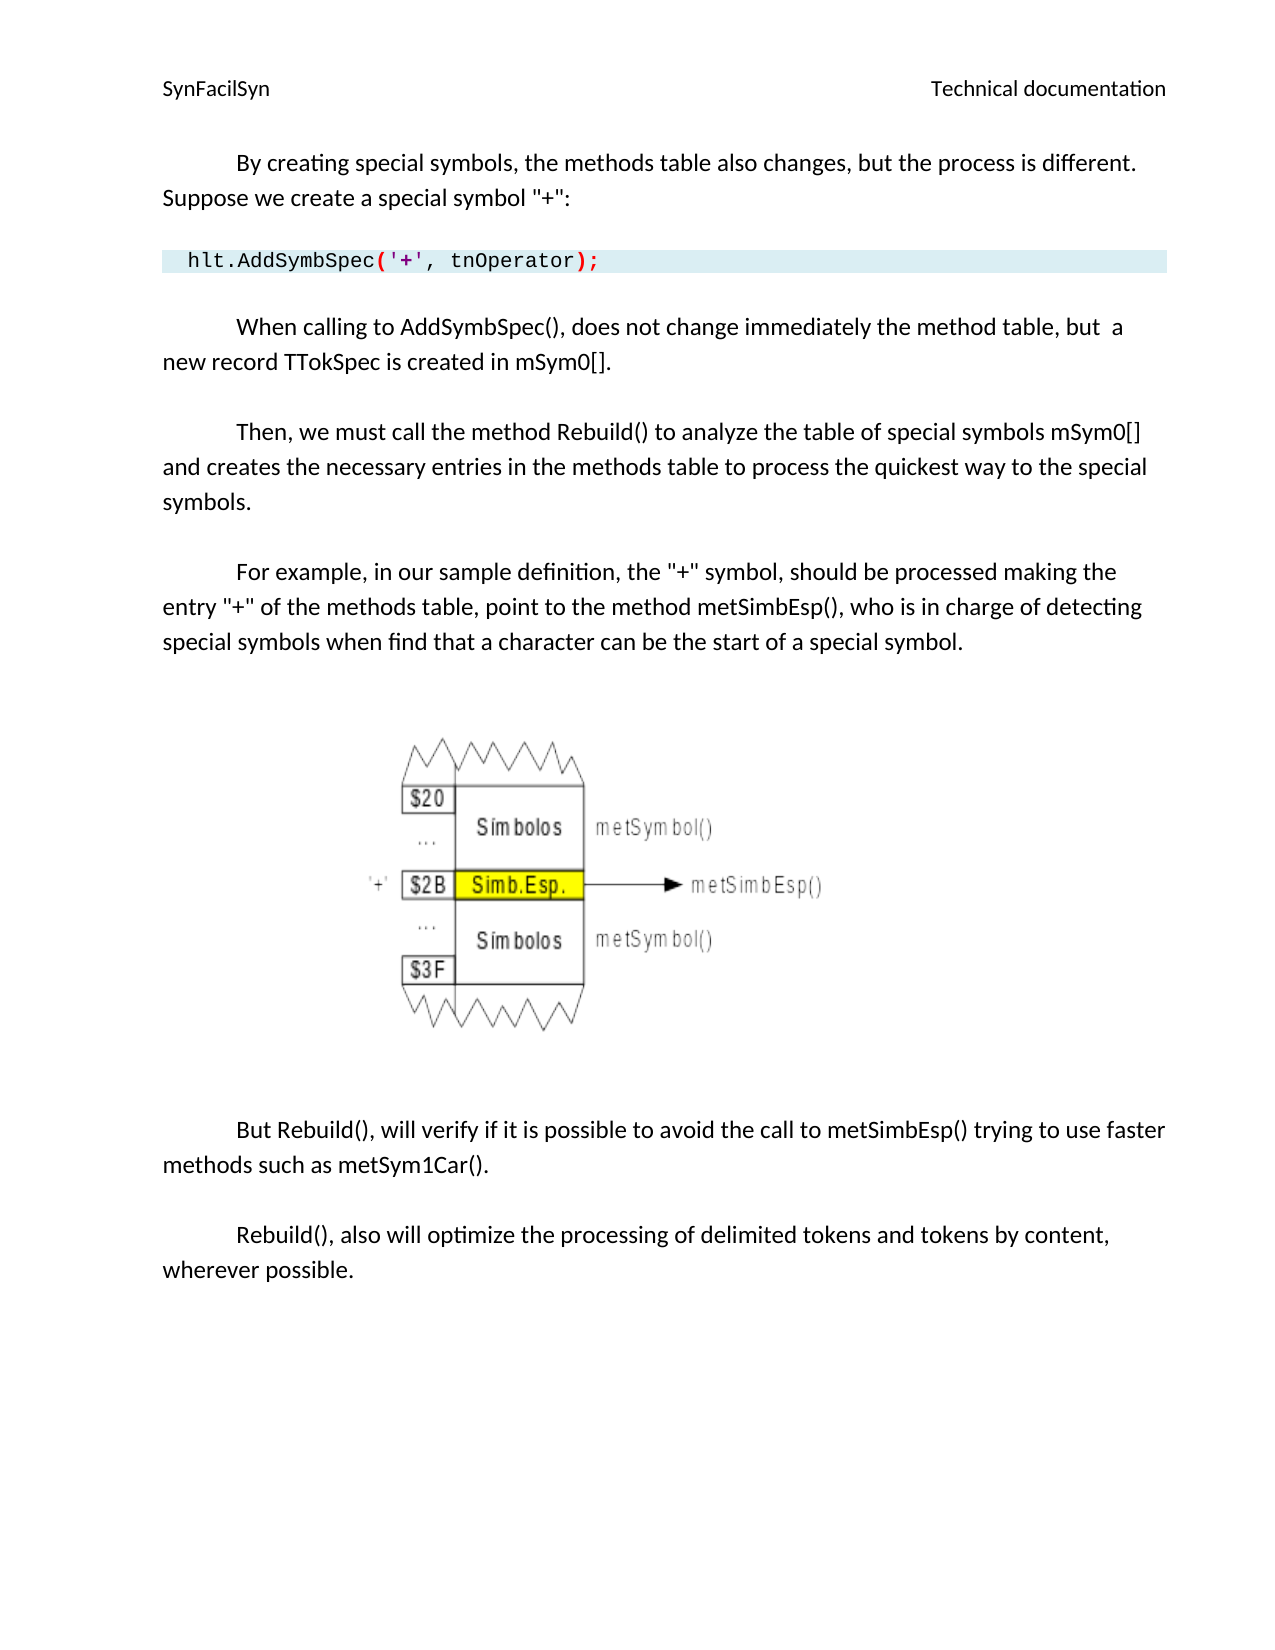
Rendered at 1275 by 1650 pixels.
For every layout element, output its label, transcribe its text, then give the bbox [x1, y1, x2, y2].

text By creating special symbols, the methods table also changes, but the process is different. Suppose we create a special symbol "+": [162, 148, 1167, 213]
text When calling to AddSymbSpec(), does not change immediately the method table, but a new record TTokSpec is created in mSym0[]. Then, we must call the method Rebuild() to analyze the table of special symbols mSym0[] and creates the necessary entries in the methods table to process the quickest way to the special symbols. For example, in our sample definition, the "+" symbol, should be processed making the entry "+" of the methods table, point to the method metSimbEsp(), who is in charge of detecting special symbols when find that a character can be the start of a special symbol. [162, 311, 1167, 657]
text But Rebuild(), will verify if it is possible to avoid the call to metSimbEsp() trying to use faster methods such as metSym1Car(). Rebuild(), also will optimize the processing of delimited tokens and tokens by content, wherever possible. [162, 1115, 1167, 1285]
text hlt.AddSymbSpec('+', tnOperator); [162, 250, 1167, 273]
